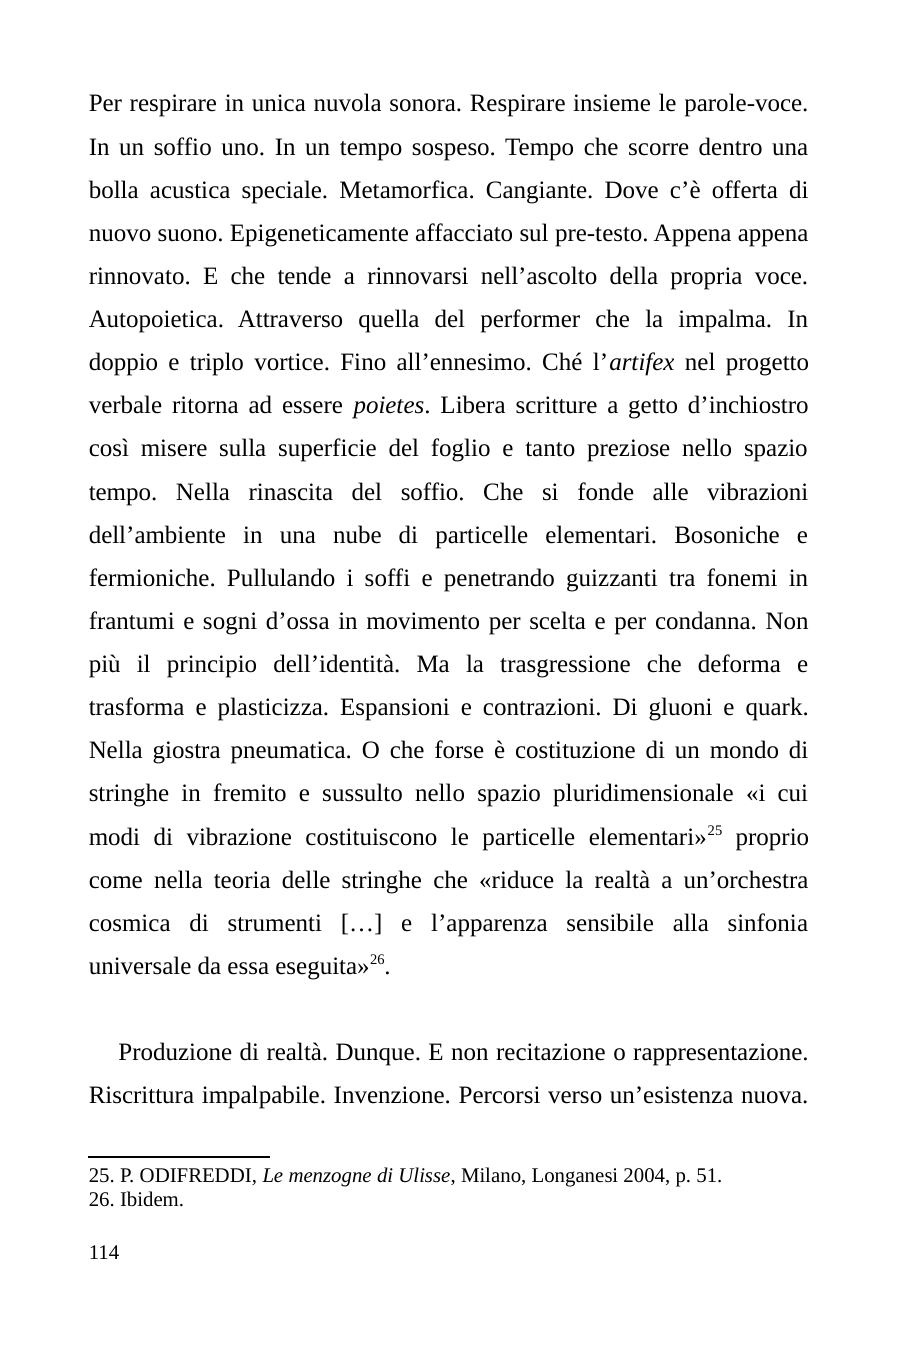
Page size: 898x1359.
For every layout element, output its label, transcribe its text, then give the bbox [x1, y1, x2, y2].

text Produzione di realtà. Dunque. E non recitazione o rappresentazione. Riscrittura impalpabile. Invenzione. Percorsi verso un’esistenza nuova. [88, 1037, 809, 1109]
text P. ODIFREDDI, Le menzogne di Ulisse, Milano, Longanesi 2004, p. 51. [88, 1163, 809, 1187]
text Per respirare in unica nuvola sonora. Respirare insieme le parole-voce. In un soffio uno. In un tempo sospeso. Tempo che scorre dentro una bolla acustica speciale. Metamorfica. Cangiante. Dove c’è offerta di nuovo suono. Epigeneticamente affacciato sul pre-testo. Appena appena rinnovato. E che tende a rinnovarsi nell’ascolto della propria voce. Autopoietica. Attraverso quella del performer che la impalma. In doppio e triplo vortice. Fino all’ennesimo. Ché l’artifex nel progetto verbale ritorna ad essere poietes. Libera scritture a getto d’inchiostro così misere sulla superficie del foglio e tanto preziose nello spazio tempo. Nella rinascita del soffio. Che si fonde alle vibrazioni dell’ambiente in una nube di particelle elementari. Bosoniche e fermioniche. Pullulando i soffi e penetrando guizzanti tra fonemi in frantumi e sogni d’ossa in movimento per scelta e per condanna. Non più il principio dell’identità. Ma la trasgressione che deforma e trasforma e plasticizza. Espansioni e contrazioni. Di gluoni e quark. Nella giostra pneumatica. O che forse è costituzione di un mondo di stringhe in fremito e sussulto nello spazio pluridimensionale «i cui modi di vibrazione costituiscono le particelle elementari» proprio come nella teoria delle stringhe che «riduce la realtà a un’orchestra cosmica di strumenti […] e l’apparenza sensibile alla sinfonia universale da essa eseguita». [88, 88, 809, 980]
text Ibidem. [88, 1187, 809, 1211]
